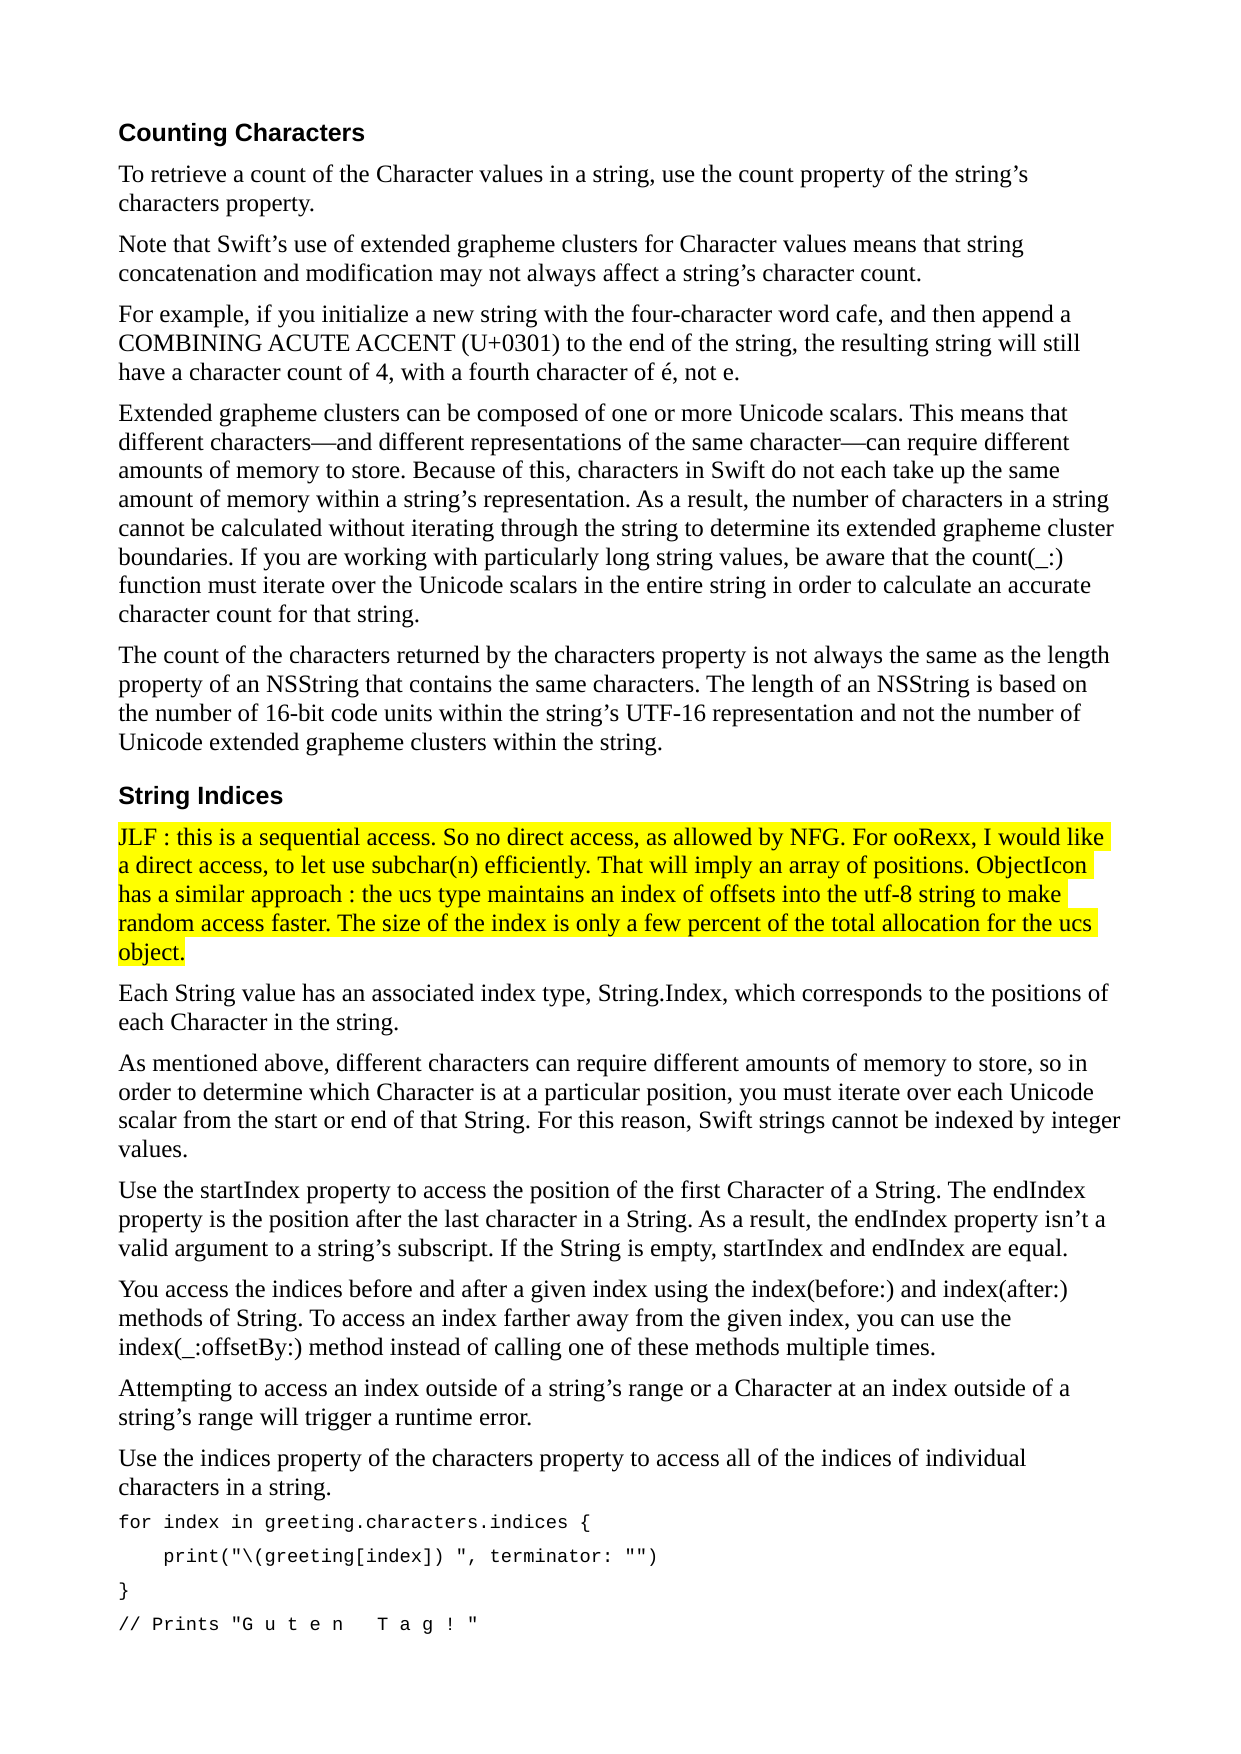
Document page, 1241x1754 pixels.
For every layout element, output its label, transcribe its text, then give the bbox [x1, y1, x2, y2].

text // Prints "G u t e n T a g ! " [118, 1614, 1122, 1636]
text As mentioned above, different characters can require different amounts of memory to store, so in order to determine which Character is at a particular position, you must iterate over each Unicode scalar from the start or end of that String. For this reason, Swift strings cannot be indexed by integer values. [118, 1048, 1122, 1163]
text Extended grapheme clusters can be composed of one or more Unicode scalars. This means that different characters—and different representations of the same character—can require different amounts of memory to store. Because of this, characters in Swift do not each take up the same amount of memory within a string’s representation. As a result, the number of characters in a string cannot be calculated without iterating through the string to determine its extended grapheme cluster boundaries. If you are working with particularly long string values, be aware that the count(_:) function must iterate over the Unicode scalars in the entire string in order to calculate an accurate character count for that string. [118, 398, 1122, 628]
text } [118, 1581, 1122, 1602]
text Use the startIndex property to access the position of the first Character of a String. The endIndex property is the position after the last character in a String. As a result, the endIndex property isn’t a valid argument to a string’s subscript. If the String is empty, startIndex and endIndex are equal. [118, 1176, 1122, 1262]
text The count of the characters returned by the characters property is not always the same as the length property of an NSString that contains the same characters. The length of an NSString is based on the number of 16-bit code units within the string’s UTF-16 representation and not the number of Unicode extended grapheme clusters within the string. [118, 641, 1122, 756]
text To retrieve a count of the Character values in a string, use the count property of the string’s characters property. [118, 159, 1122, 217]
text JLF : this is a sequential access. So no direct access, as allowed by NFG. For ooRexx, I would like a direct access, to let use subchar(n) efficiently. That will imply an array of positions. ObjectIcon has a similar approach : the ucs type maintains an index of offsets into the utf-8 string to make random access faster. The size of the index is only a few percent of the total allocation for the ucs object. [118, 822, 1122, 966]
text Attempting to access an index outside of a string’s range or a Character at an index outside of a string’s range will trigger a runtime error. [118, 1373, 1122, 1431]
text Use the indices property of the characters property to access all of the indices of individual characters in a string. [118, 1443, 1122, 1501]
subtitle Counting Characters [118, 118, 1122, 147]
text print("\(greeting[index]) ", terminator: "") [118, 1547, 1122, 1568]
text for index in greeting.characters.indices { [118, 1513, 1122, 1534]
text You access the indices before and after a given index using the index(before:) and index(after:) methods of String. To access an index farther away from the given index, you can use the index(_:offsetBy:) method instead of calling one of these methods multiple times. [118, 1274, 1122, 1361]
text Each String value has an associated index type, String.Index, which corresponds to the positions of each Character in the string. [118, 978, 1122, 1036]
subtitle String Indices [118, 781, 1122, 809]
text For example, if you initialize a new string with the four-character word cafe, and then append a COMBINING ACUTE ACCENT (U+0301) to the end of the string, the resulting string will still have a character count of 4, with a fourth character of é, not e. [118, 299, 1122, 386]
text Note that Swift’s use of extended grapheme clusters for Character values means that string concatenation and modification may not always affect a string’s character count. [118, 229, 1122, 287]
